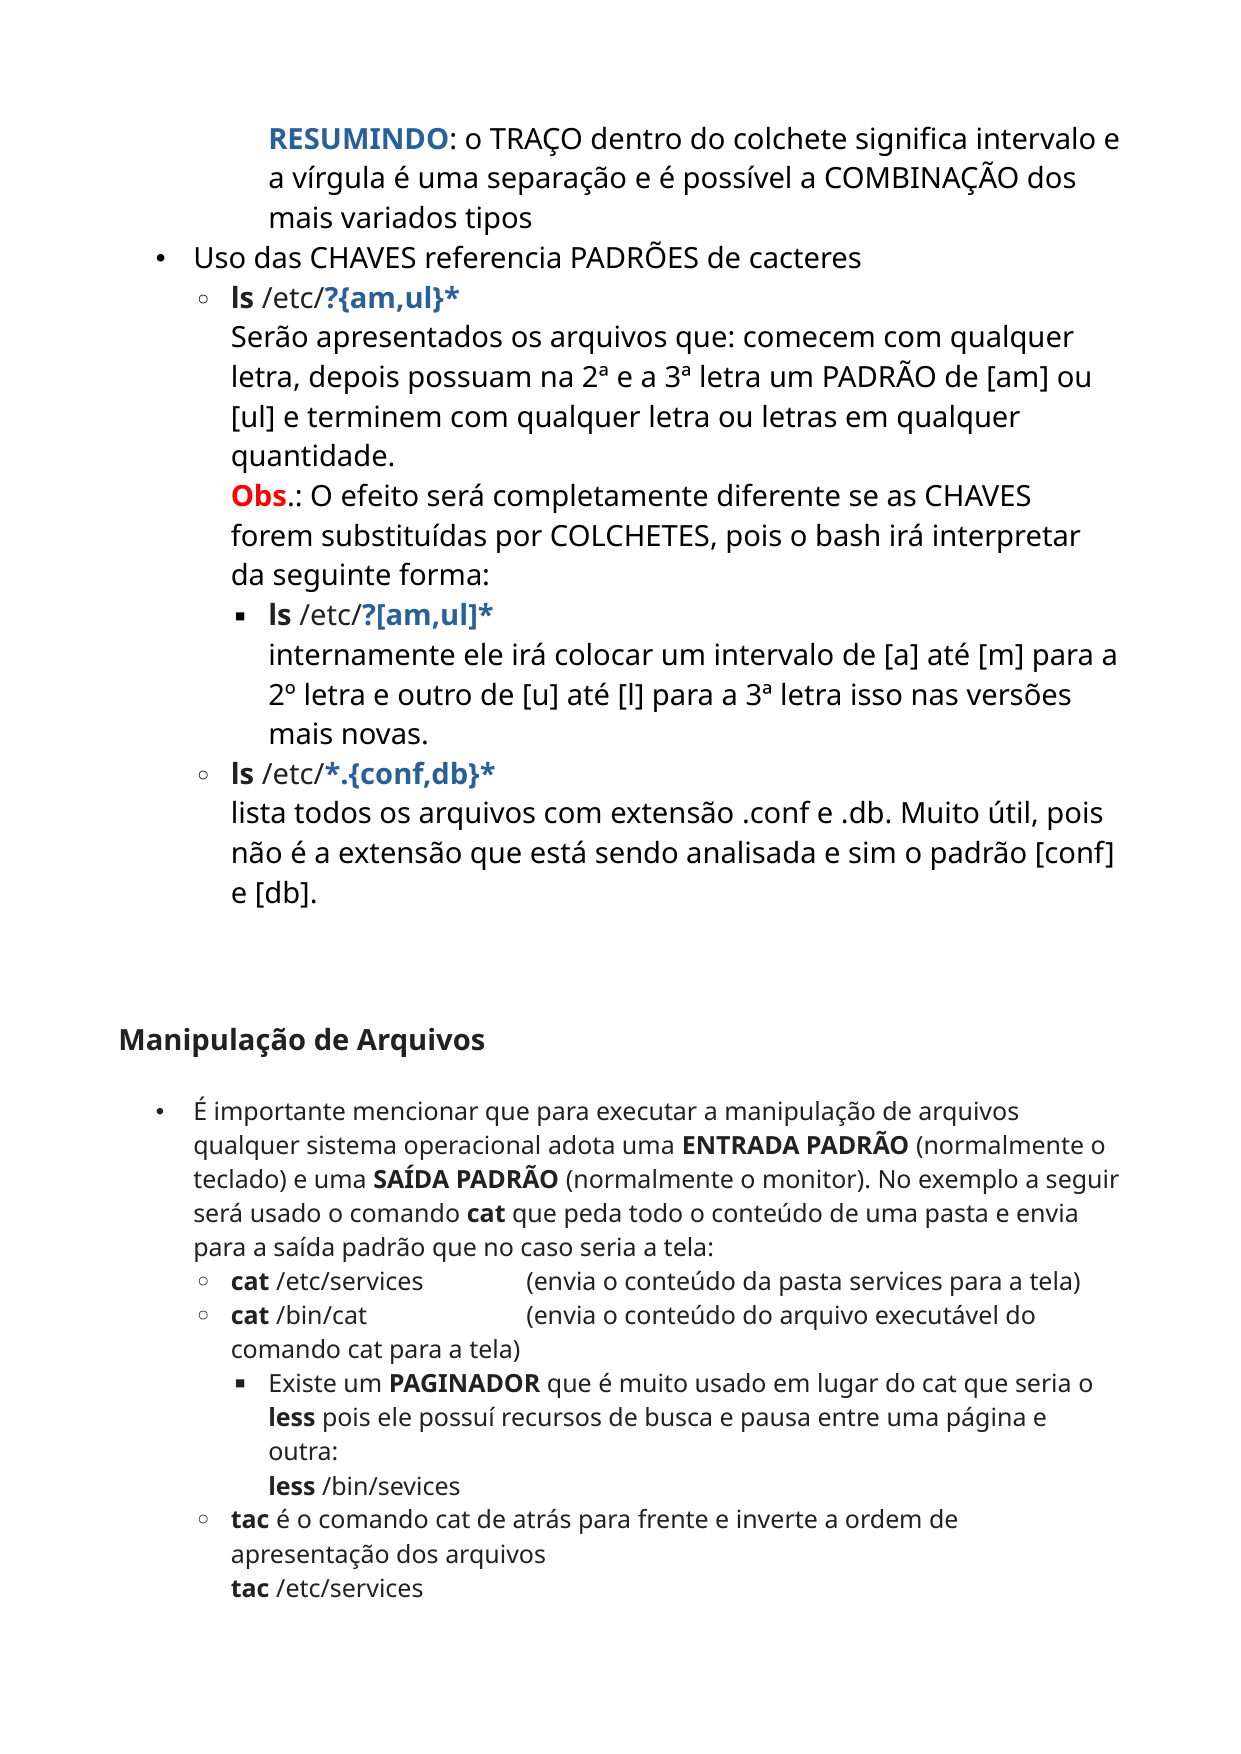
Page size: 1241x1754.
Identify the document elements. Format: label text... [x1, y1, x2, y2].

list ls /etc/?[am,ul]* [231, 594, 1122, 634]
list cat /bin/cat (envia o conteúdo do arquivo executável do comando cat para a tela) [193, 1298, 1122, 1366]
list RESUMINDO: o TRAÇO dentro do colchete significa intervalo e a vírgula é uma separação e é possível a COMBINAÇÃO dos mais variados tipos [231, 118, 1122, 237]
list Obs.: O efeito será completamente diferente se as CHAVES forem substituídas por COLCHETES, pois o bash irá interpretar da seguinte forma: [193, 475, 1122, 594]
list internamente ele irá colocar um intervalo de [a] até [m] para a 2º letra e outro de [u] até [l] para a 3ª letra isso nas versões mais novas. [231, 634, 1122, 753]
list ls /etc/*.{conf,db}* [193, 753, 1122, 793]
list Uso das CHAVES referencia PADRÕES de cacteres [156, 237, 1122, 277]
list tac /etc/services [193, 1570, 1122, 1604]
text Manipulação de Arquivos [118, 1020, 1122, 1059]
list Existe um PAGINADOR que é muito usado em lugar do cat que seria o less pois ele possuí recursos de busca e pausa entre uma página e outra: [231, 1366, 1122, 1468]
list tac é o comando cat de atrás para frente e inverte a ordem de apresentação dos arquivos [193, 1502, 1122, 1570]
list cat /etc/services (envia o conteúdo da pasta services para a tela) [193, 1264, 1122, 1298]
list lista todos os arquivos com extensão .conf e .db. Muito útil, pois não é a extensão que está sendo analisada e sim o padrão [conf] e [db]. [193, 793, 1122, 912]
list less /bin/sevices [231, 1468, 1122, 1502]
list Serão apresentados os arquivos que: comecem com qualquer letra, depois possuam na 2ª e a 3ª letra um PADRÃO de [am] ou [ul] e terminem com qualquer letra ou letras em qualquer quantidade. [193, 317, 1122, 475]
list É importante mencionar que para executar a manipulação de arquivos qualquer sistema operacional adota uma ENTRADA PADRÃO (normalmente o teclado) e uma SAÍDA PADRÃO (normalmente o monitor). No exemplo a seguir será usado o comando cat que peda todo o conteúdo de uma pasta e envia para a saída padrão que no caso seria a tela: [156, 1093, 1122, 1264]
list ls /etc/?{am,ul}* [193, 277, 1122, 317]
